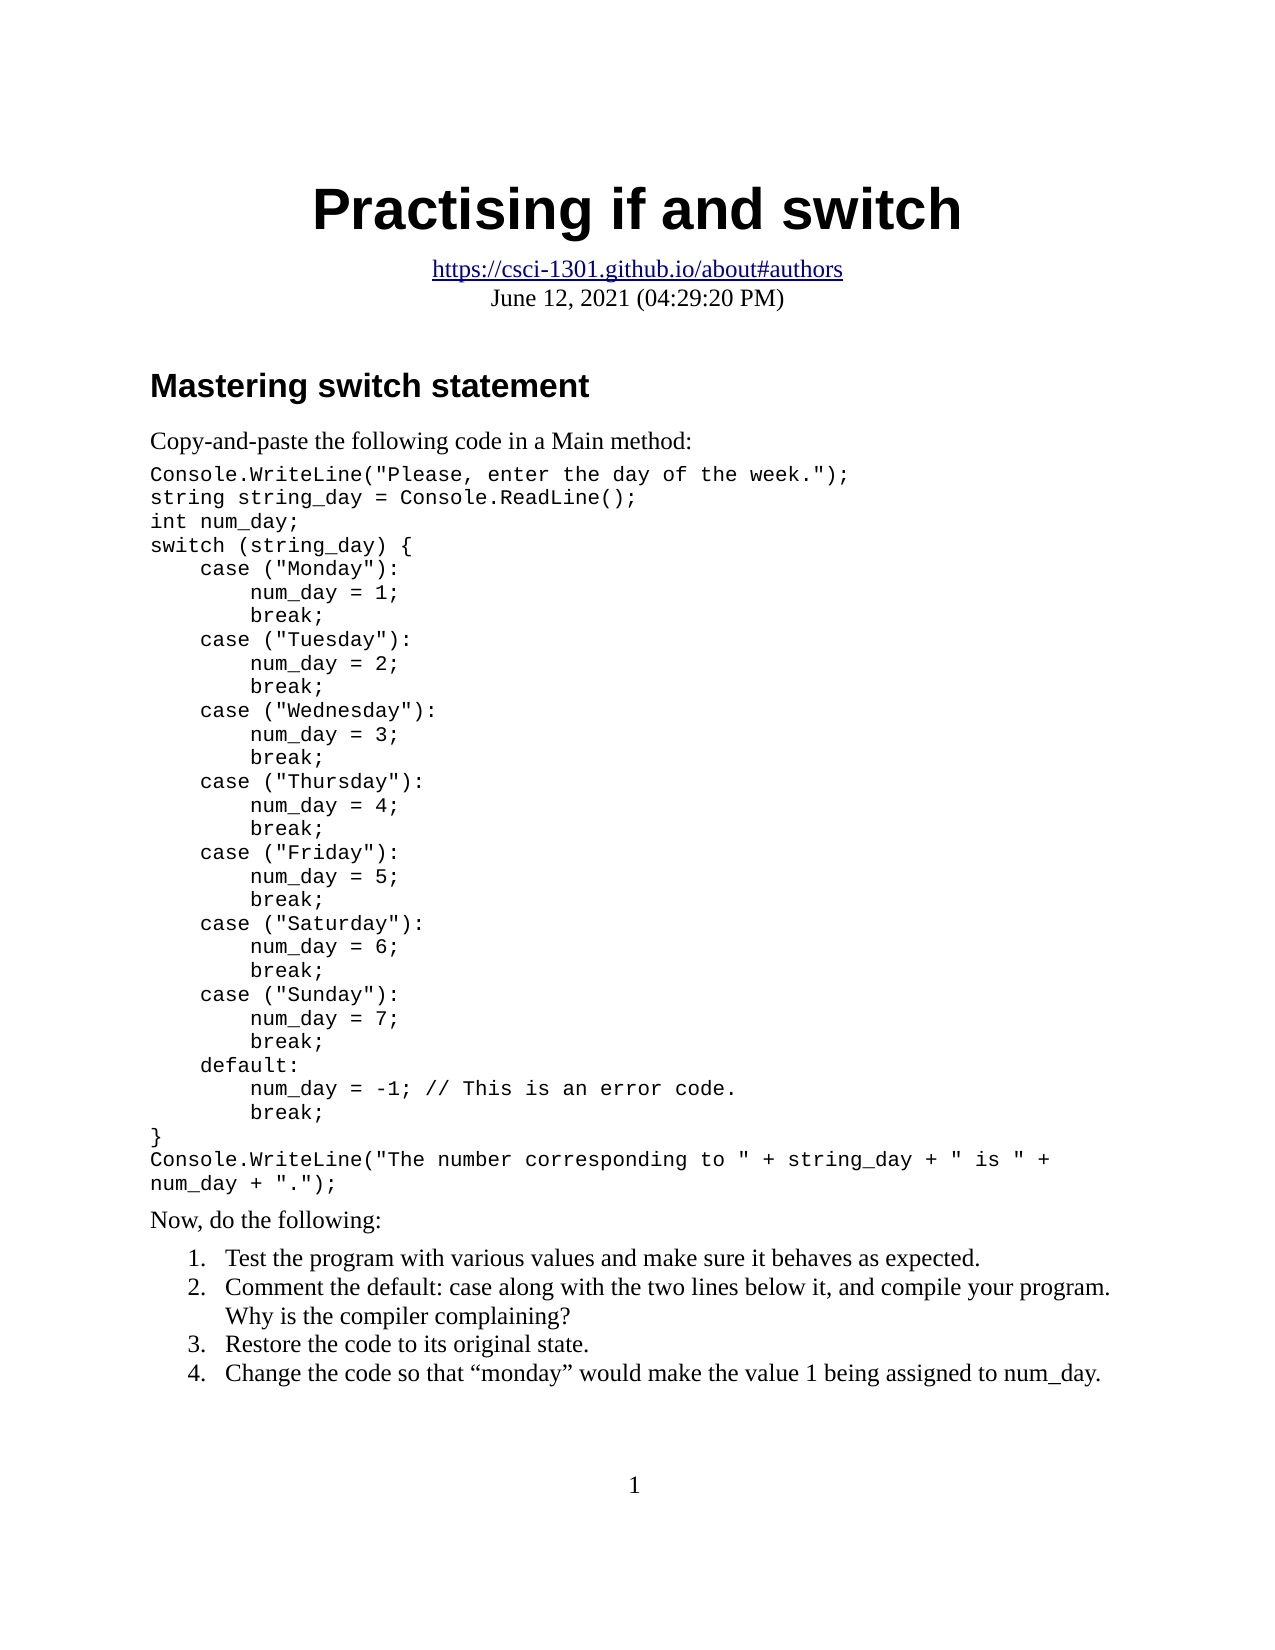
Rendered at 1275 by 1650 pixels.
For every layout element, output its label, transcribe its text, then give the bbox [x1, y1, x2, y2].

text int num_day; [150, 511, 1125, 534]
text case ("Saturday"): [150, 913, 1125, 937]
text Now, do the following: [150, 1206, 1125, 1234]
text break; [150, 960, 1125, 984]
text break; [150, 747, 1125, 771]
text num_day = 7; [150, 1007, 1125, 1031]
text case ("Thursday"): [150, 771, 1125, 795]
text num_day = 4; [150, 795, 1125, 818]
text break; [150, 818, 1125, 842]
list Test the program with various values and make sure it behaves as expected. [187, 1243, 1125, 1272]
text } [150, 1126, 1125, 1149]
text June 12, 2021 (04:29:20 PM) [150, 283, 1125, 312]
text case ("Tuesday"): [150, 629, 1125, 653]
text case ("Friday"): [150, 842, 1125, 866]
text num_day = 3; [150, 724, 1125, 747]
text case ("Wednesday"): [150, 700, 1125, 724]
text Copy-and-paste the following code in a Main method: [150, 426, 1125, 455]
title Practising if and switch [150, 175, 1125, 242]
text break; [150, 1102, 1125, 1126]
text case ("Monday"): [150, 558, 1125, 582]
text Console.WriteLine("Please, enter the day of the week."); [150, 464, 1125, 487]
text num_day = 5; [150, 866, 1125, 889]
text break; [150, 676, 1125, 700]
list Change the code so that “monday” would make the value 1 being assigned to num_day. [187, 1358, 1125, 1387]
text Console.WriteLine("The number corresponding to " + string_day + " is " + num_day + "."); [150, 1149, 1125, 1197]
text case ("Sunday"): [150, 984, 1125, 1007]
subtitle Mastering switch statement [150, 366, 1125, 404]
text https://csci-1301.github.io/about#authors [150, 254, 1125, 283]
list Comment the default: case along with the two lines below it, and compile your program. Why is the compiler complaining? [187, 1272, 1125, 1329]
text num_day = -1; // This is an error code. [150, 1078, 1125, 1102]
text num_day = 1; [150, 582, 1125, 606]
text string string_day = Console.ReadLine(); [150, 487, 1125, 511]
text break; [150, 1031, 1125, 1055]
text break; [150, 889, 1125, 913]
text default: [150, 1055, 1125, 1078]
list Restore the code to its original state. [187, 1329, 1125, 1358]
text num_day = 2; [150, 653, 1125, 676]
text num_day = 6; [150, 937, 1125, 960]
text break; [150, 606, 1125, 629]
text switch (string_day) { [150, 534, 1125, 558]
